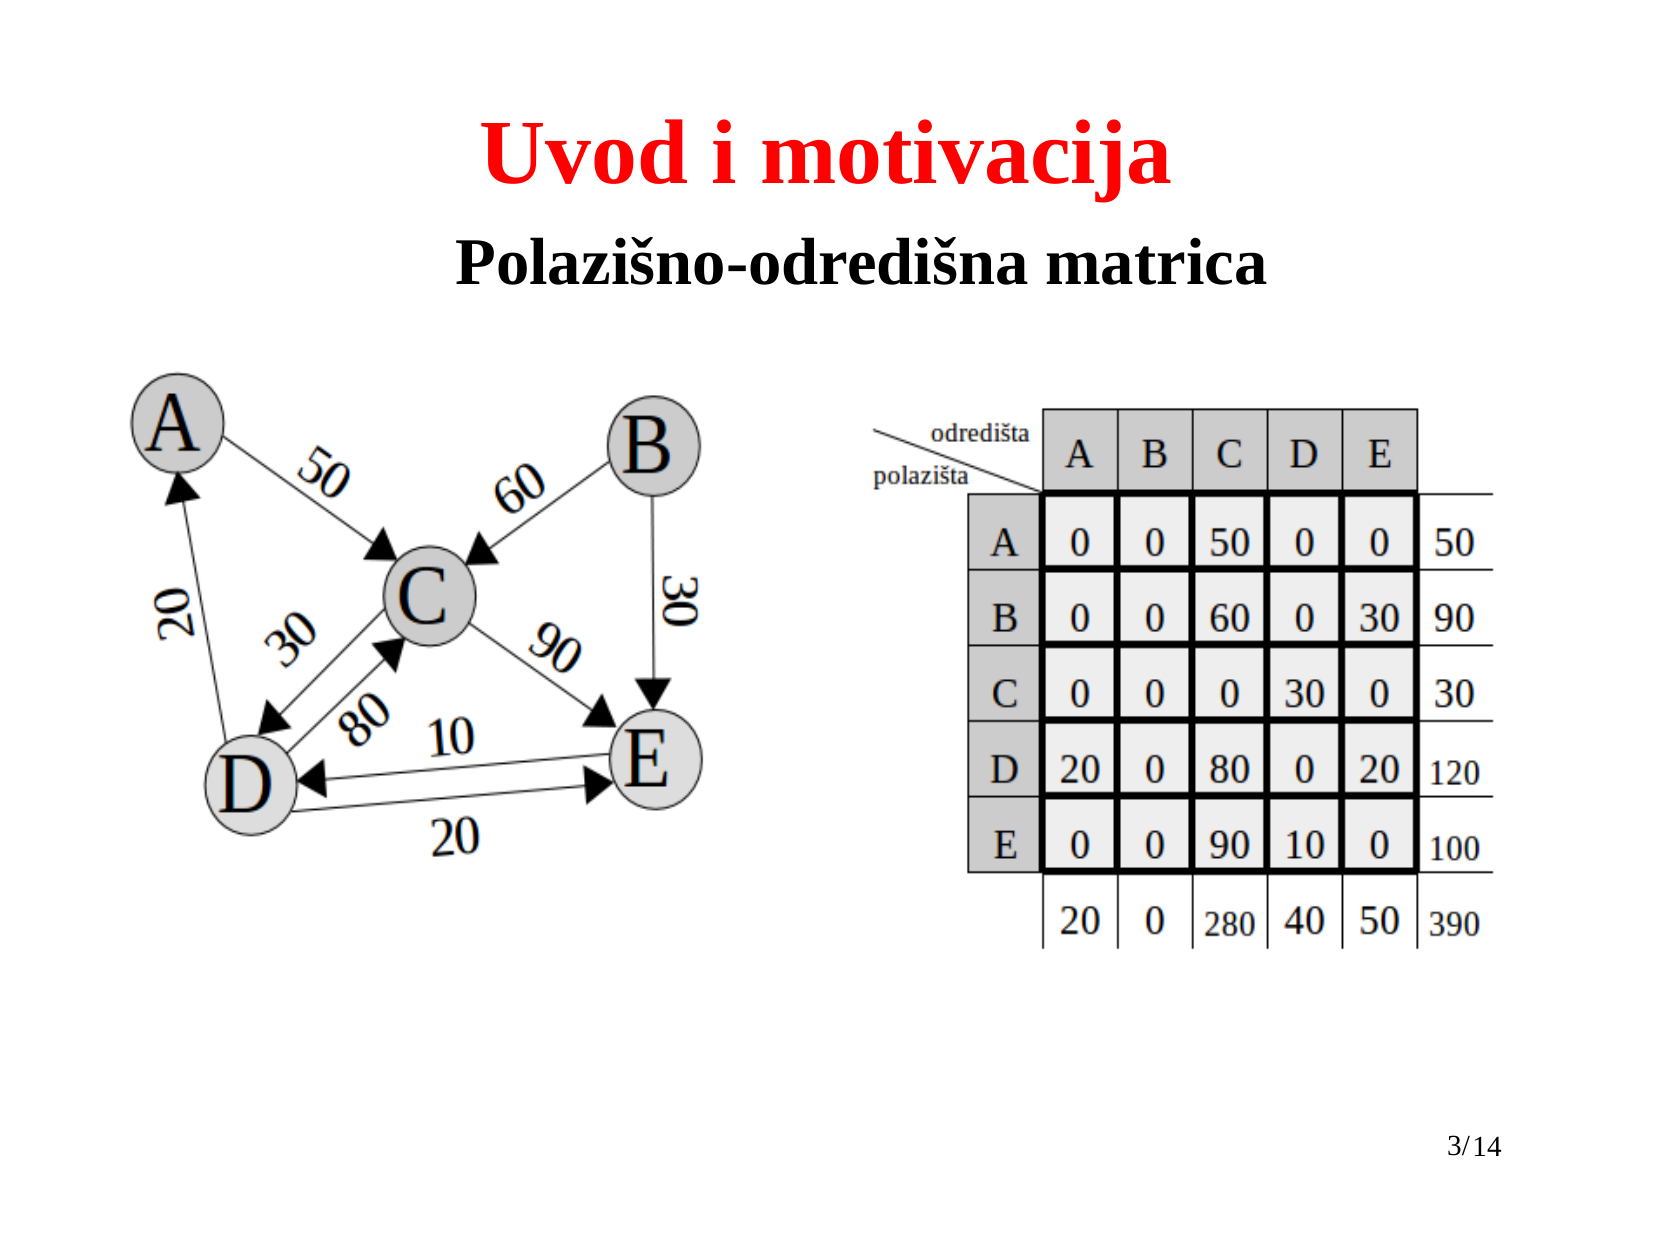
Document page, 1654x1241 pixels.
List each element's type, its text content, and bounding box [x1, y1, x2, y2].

list Polazišno-odredišna matrica [82, 225, 1571, 1010]
title Uvod i motivacija [82, 49, 1571, 225]
picture [120, 359, 1523, 976]
